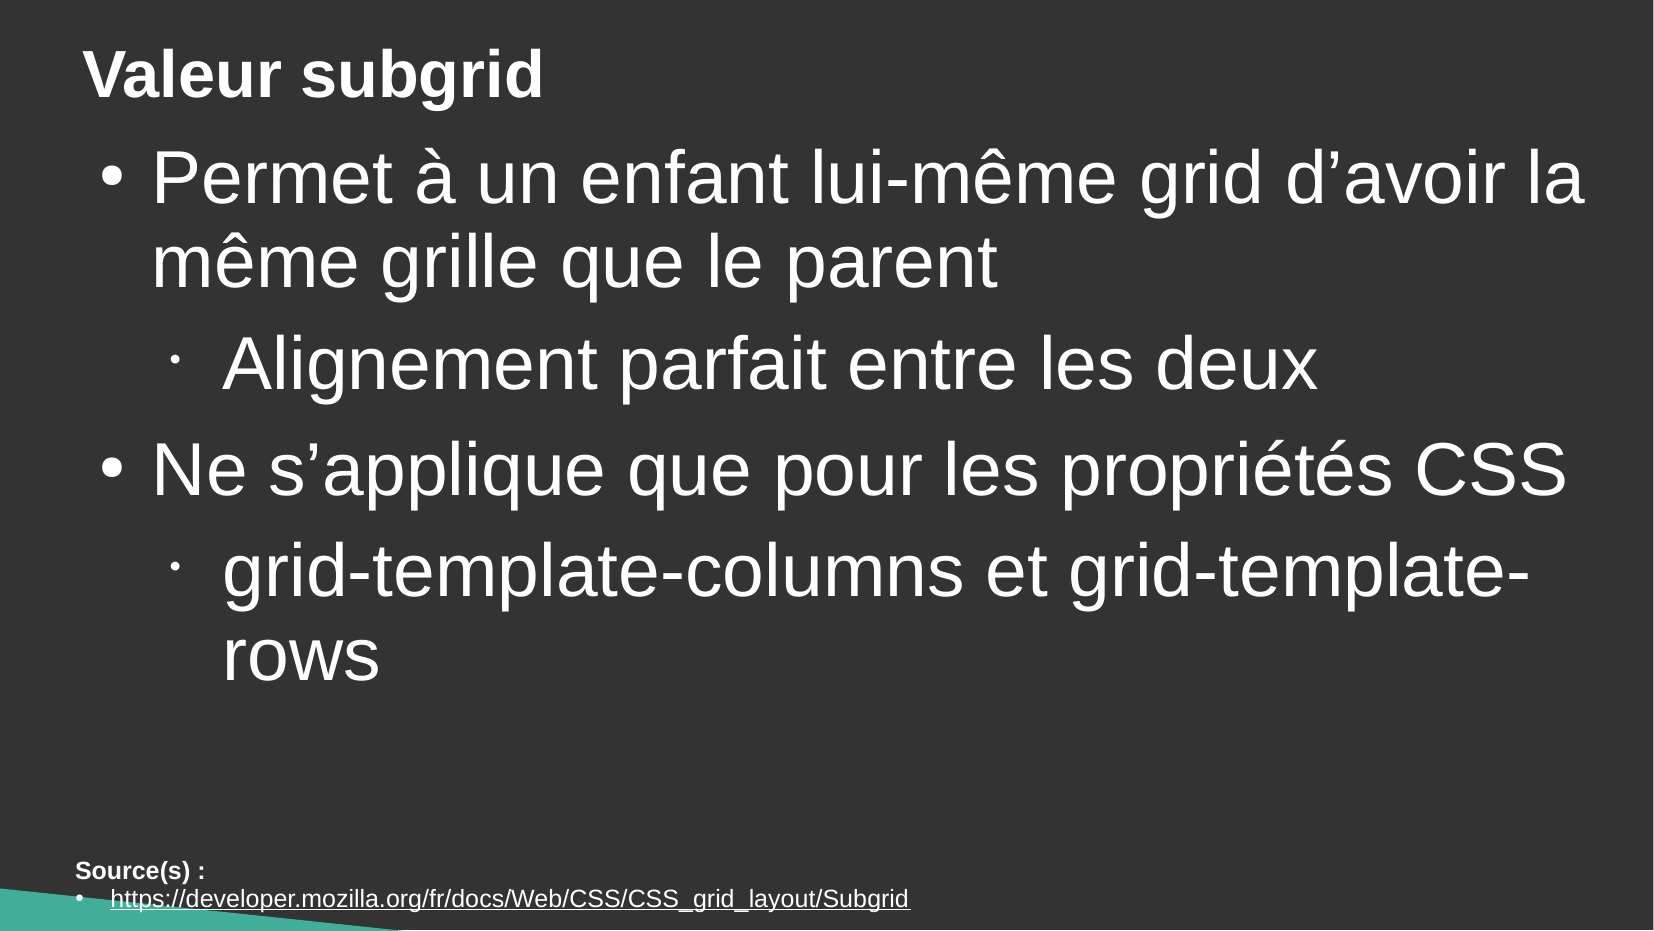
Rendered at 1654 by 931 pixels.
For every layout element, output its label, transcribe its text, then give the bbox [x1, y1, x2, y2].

title Valeur subgrid [82, 37, 1571, 114]
text_box Source(s) : https://developer.mozilla.org/fr/docs/Web/CSS/CSS_grid_layout/Subgrid [60, 792, 1546, 920]
text_box [0, 888, 406, 931]
list Permet à un enfant lui-même grid d’avoir la même grille que le parent Alignement parfait entre les deux Ne s’applique que pour les propriétés CSS grid-template-columns et grid-template-rows [80, 135, 1620, 756]
